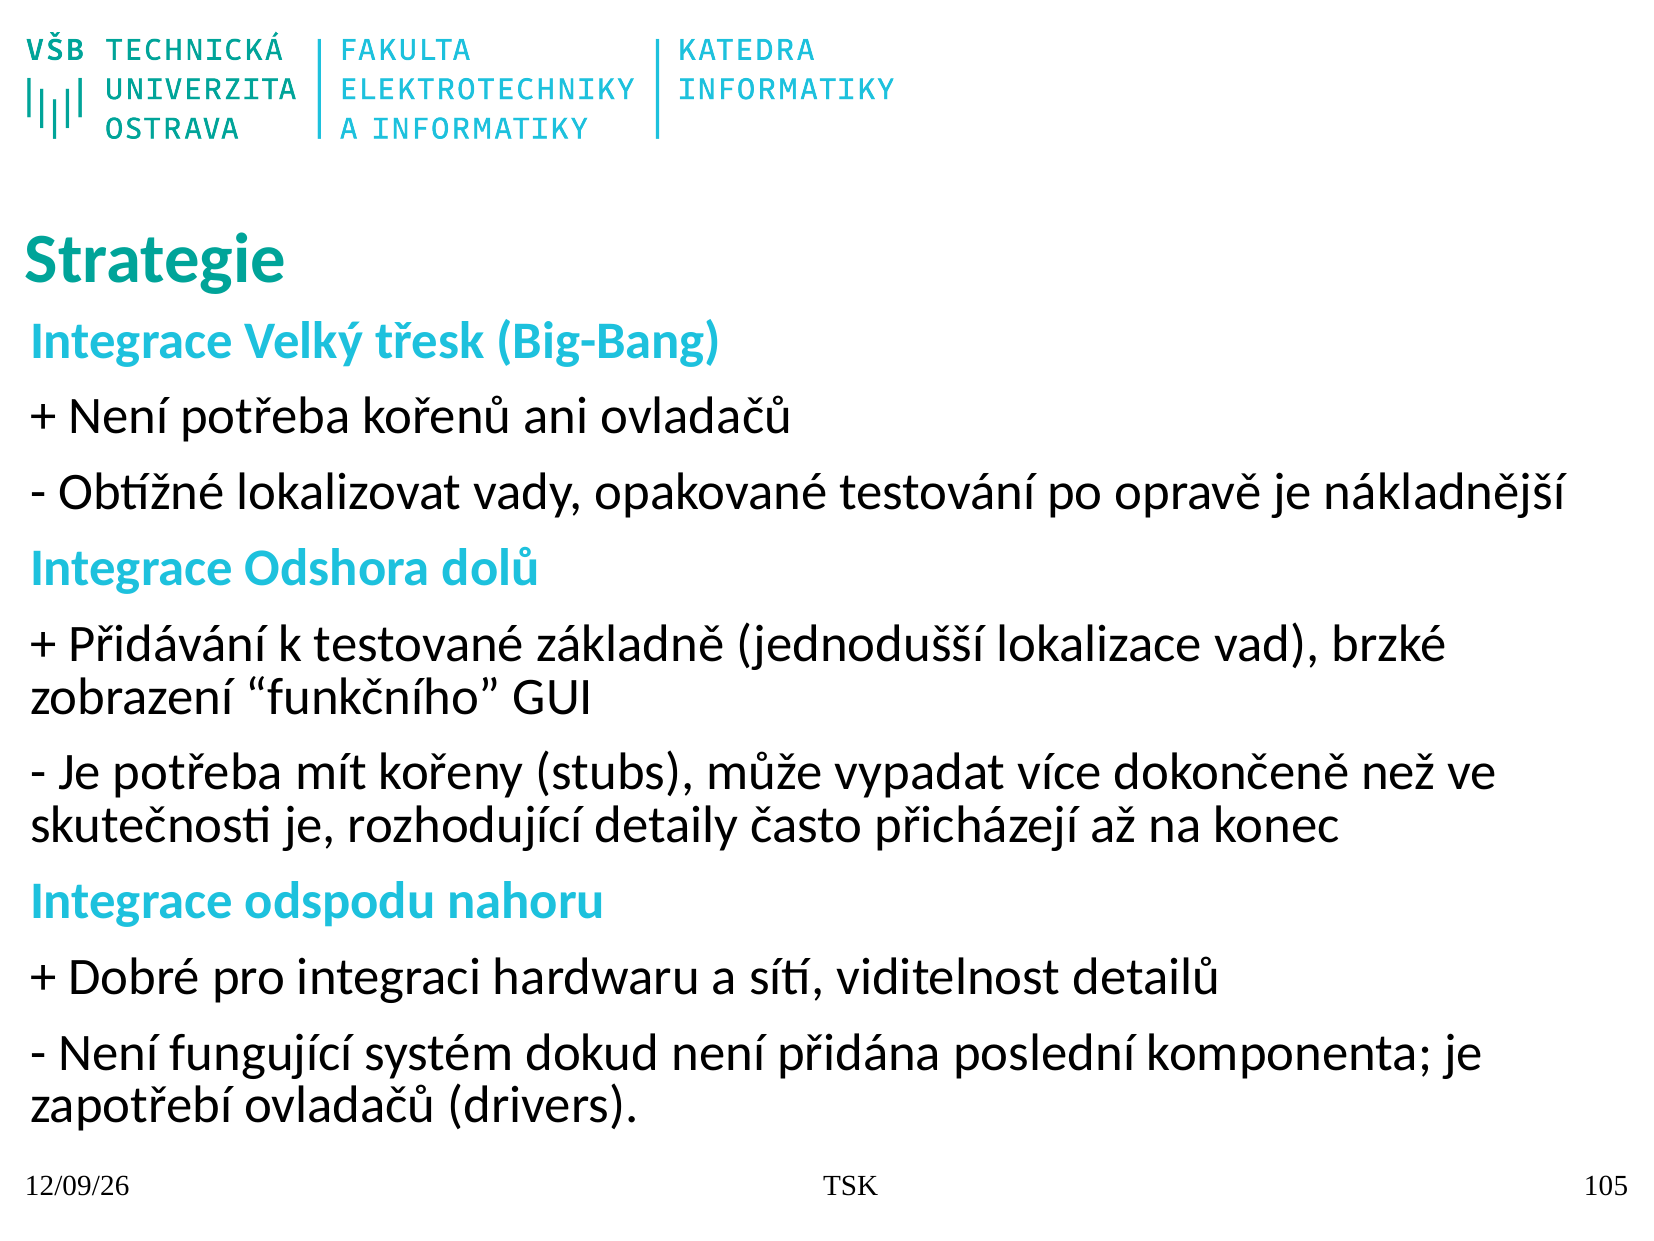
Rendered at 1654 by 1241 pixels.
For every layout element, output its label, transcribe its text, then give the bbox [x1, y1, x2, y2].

title Strategie [24, 169, 1629, 300]
picture [26, 31, 894, 139]
list Integrace Velký třesk (Big-Bang) + Není potřeba kořenů ani ovladačů - Obtížné lokalizovat vady, opakované testování po opravě je nákladnější Integrace Odshora dolů + Přidávání k testované základně (jednodušší lokalizace vad), brzké zobrazení “funkčního” GUI - Je potřeba mít kořeny (stubs), může vypadat více dokončeně než ve skutečnosti je, rozhodující detaily často přicházejí až na konec Integrace odspodu nahoru + Dobré pro integraci hardwaru a sítí, viditelnost detailů - Není fungující systém dokud není přidána poslední komponenta; je zapotřebí ovladačů (drivers). [30, 318, 1629, 1146]
